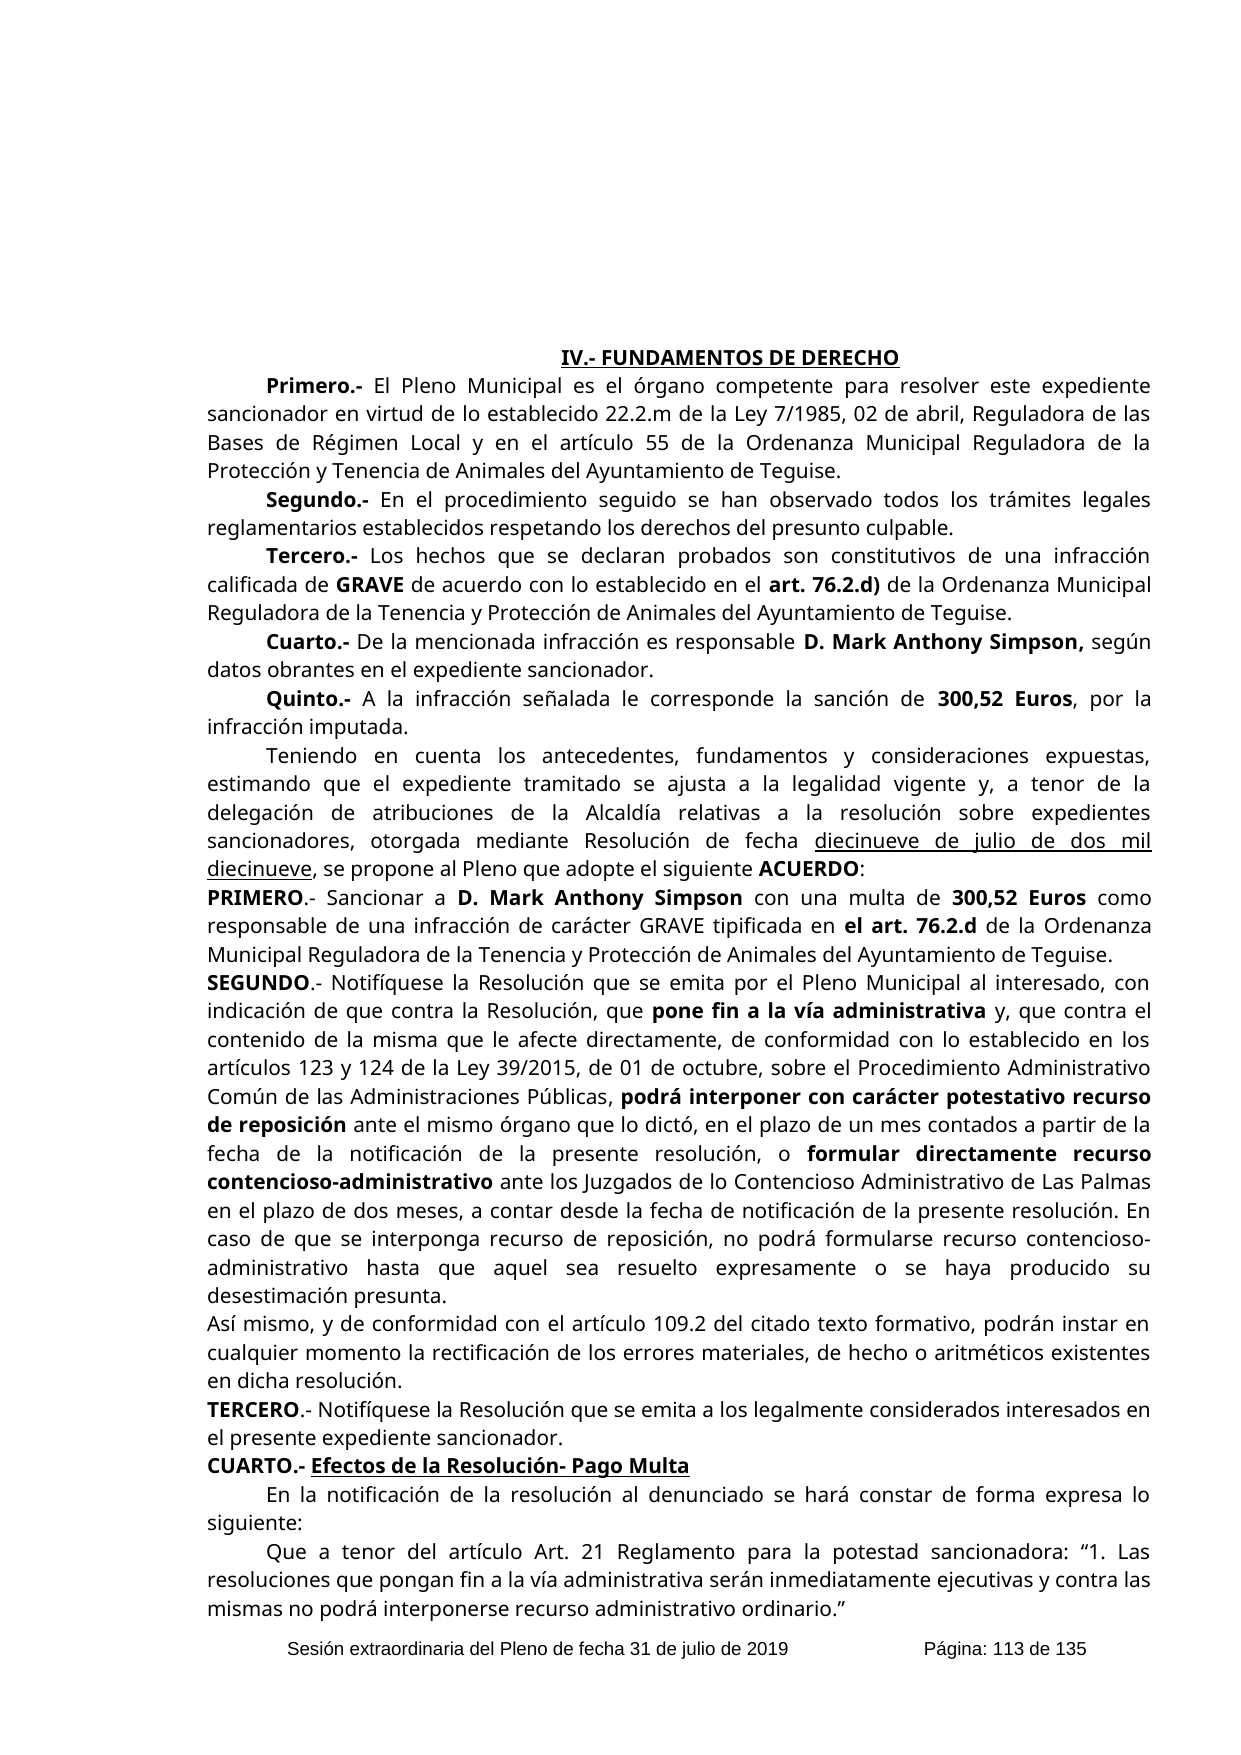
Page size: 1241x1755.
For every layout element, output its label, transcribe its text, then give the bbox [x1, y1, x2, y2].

text TERCERO.- Notifíquese la Resolución que se emita a los legalmente considerados interesados en el presente expediente sancionador. [207, 1395, 1152, 1452]
text SEGUNDO.- Notifíquese la Resolución que se emita por el Pleno Municipal al interesado, con indicación de que contra la Resolución, que pone fin a la vía administrativa y, que contra el contenido de la misma que le afecte directamente, de conformidad con lo establecido en los artículos 123 y 124 de la Ley 39/2015, de 01 de octubre, sobre el Procedimiento Administrativo Común de las Administraciones Públicas, podrá interponer con carácter potestativo recurso de reposición ante el mismo órgano que lo dictó, en el plazo de un mes contados a partir de la fecha de la notificación de la presente resolución, o formular directamente recurso contencioso-administrativo ante los Juzgados de lo Contencioso Administrativo de Las Palmas en el plazo de dos meses, a contar desde la fecha de notificación de la presente resolución. En caso de que se interponga recurso de reposición, no podrá formularse recurso contencioso-administrativo hasta que aquel sea resuelto expresamente o se haya producido su desestimación presunta. [207, 968, 1152, 1309]
text Teniendo en cuenta los antecedentes, fundamentos y consideraciones expuestas, estimando que el expediente tramitado se ajusta a la legalidad vigente y, a tenor de la delegación de atribuciones de la Alcaldía relativas a la resolución sobre expedientes sancionadores, otorgada mediante Resolución de fecha diecinueve de julio de dos mil diecinueve, se propone al Pleno que adopte el siguiente ACUERDO: [207, 741, 1152, 883]
text Segundo.- En el procedimiento seguido se han observado todos los trámites legales reglamentarios establecidos respetando los derechos del presunto culpable. [207, 485, 1152, 542]
text Que a tenor del artículo Art. 21 Reglamento para la potestad sancionadora: “1. Las resoluciones que pongan fin a la vía administrativa serán inmediatamente ejecutivas y contra las mismas no podrá interponerse recurso administrativo ordinario.” [207, 1537, 1152, 1622]
text IV.- FUNDAMENTOS DE DERECHO [443, 343, 1152, 371]
text CUARTO.- Efectos de la Resolución- Pago Multa [207, 1452, 1152, 1480]
text Quinto.- A la infracción señalada le corresponde la sanción de 300,52 Euros, por la infracción imputada. [207, 684, 1152, 741]
text En la notificación de la resolución al denunciado se hará constar de forma expresa lo siguiente: [207, 1480, 1152, 1537]
text Cuarto.- De la mencionada infracción es responsable D. Mark Anthony Simpson, según datos obrantes en el expediente sancionador. [207, 627, 1152, 684]
text PRIMERO.- Sancionar a D. Mark Anthony Simpson con una multa de 300,52 Euros como responsable de una infracción de carácter GRAVE tipificada en el art. 76.2.d de la Ordenanza Municipal Reguladora de la Tenencia y Protección de Animales del Ayuntamiento de Teguise. [207, 883, 1152, 968]
text Primero.- El Pleno Municipal es el órgano competente para resolver este expediente sancionador en virtud de lo establecido 22.2.m de la Ley 7/1985, 02 de abril, Reguladora de las Bases de Régimen Local y en el artículo 55 de la Ordenanza Municipal Reguladora de la Protección y Tenencia de Animales del Ayuntamiento de Teguise. [207, 371, 1152, 485]
text Tercero.- Los hechos que se declaran probados son constitutivos de una infracción calificada de GRAVE de acuerdo con lo establecido en el art. 76.2.d) de la Ordenanza Municipal Reguladora de la Tenencia y Protección de Animales del Ayuntamiento de Teguise. [207, 542, 1152, 627]
text Así mismo, y de conformidad con el artículo 109.2 del citado texto formativo, podrán instar en cualquier momento la rectificación de los errores materiales, de hecho o aritméticos existentes en dicha resolución. [207, 1309, 1152, 1395]
